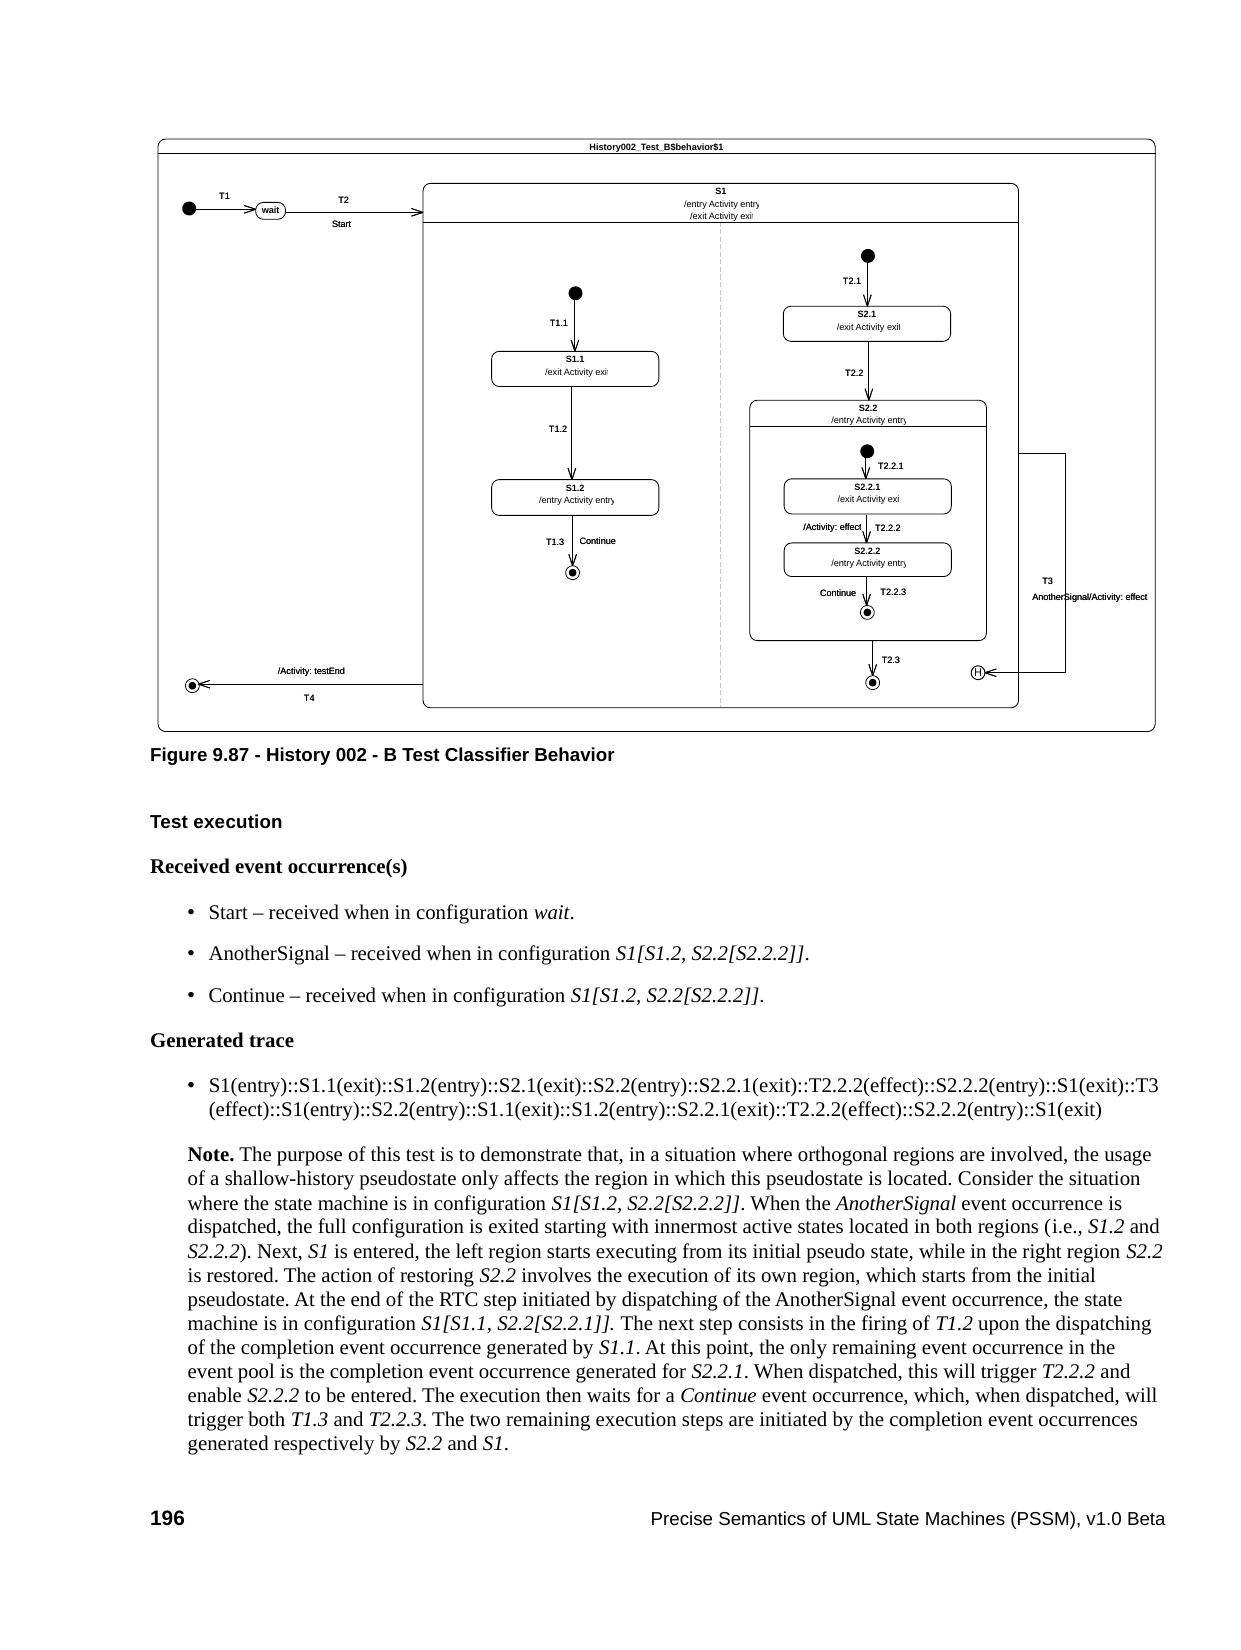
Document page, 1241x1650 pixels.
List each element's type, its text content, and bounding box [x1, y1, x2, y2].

text Figure 9.87 - History 002 - B Test Classifier Behavior [150, 131, 1166, 765]
list S1(entry)::S1.1(exit)::S1.2(entry)::S2.1(exit)::S2.2(entry)::S2.2.1(exit)::T2.2.2(effect)::S2.2.2(entry)::S1(exit)::T3(effect)::S1(entry)::S2.2(entry)::S1.1(exit)::S1.2(entry)::S2.2.1(exit)::T2.2.2(effect)::S2.2.2(entry)::S1(exit) [187, 1073, 1166, 1121]
text Note. The purpose of this test is to demonstrate that, in a situation where orthogonal regions are involved, the usage of a shallow-history pseudostate only affects the region in which this pseudostate is located. Consider the situation where the state machine is in configuration S1[S1.2, S2.2[S2.2.2]]. When the AnotherSignal event occurrence is dispatched, the full configuration is exited starting with innermost active states located in both regions (i.e., S1.2 and S2.2.2). Next, S1 is entered, the left region starts executing from its initial pseudo state, while in the right region S2.2 is restored. The action of restoring S2.2 involves the execution of its own region, which starts from the initial pseudostate. At the end of the RTC step initiated by dispatching of the AnotherSignal event occurrence, the state machine is in configuration S1[S1.1, S2.2[S2.2.1]]. The next step consists in the firing of T1.2 upon the dispatching of the completion event occurrence generated by S1.1. At this point, the only remaining event occurrence in the event pool is the completion event occurrence generated for S2.2.1. When dispatched, this will trigger T2.2.2 and enable S2.2.2 to be entered. The execution then waits for a Continue event occurrence, which, when dispatched, will trigger both T1.3 and T2.2.3. The two remaining execution steps are initiated by the completion event occurrences generated respectively by S2.2 and S1. [187, 1142, 1166, 1455]
subtitle Test execution [150, 811, 1166, 832]
list Start – received when in configuration wait. [187, 899, 1166, 924]
text Received event occurrence(s) [150, 853, 1166, 878]
list AnotherSignal – received when in configuration S1[S1.2, S2.2[S2.2.2]]. [187, 940, 1166, 965]
text Generated trace [150, 1028, 1166, 1052]
list Continue – received when in configuration S1[S1.2, S2.2[S2.2.2]]. [187, 982, 1166, 1007]
